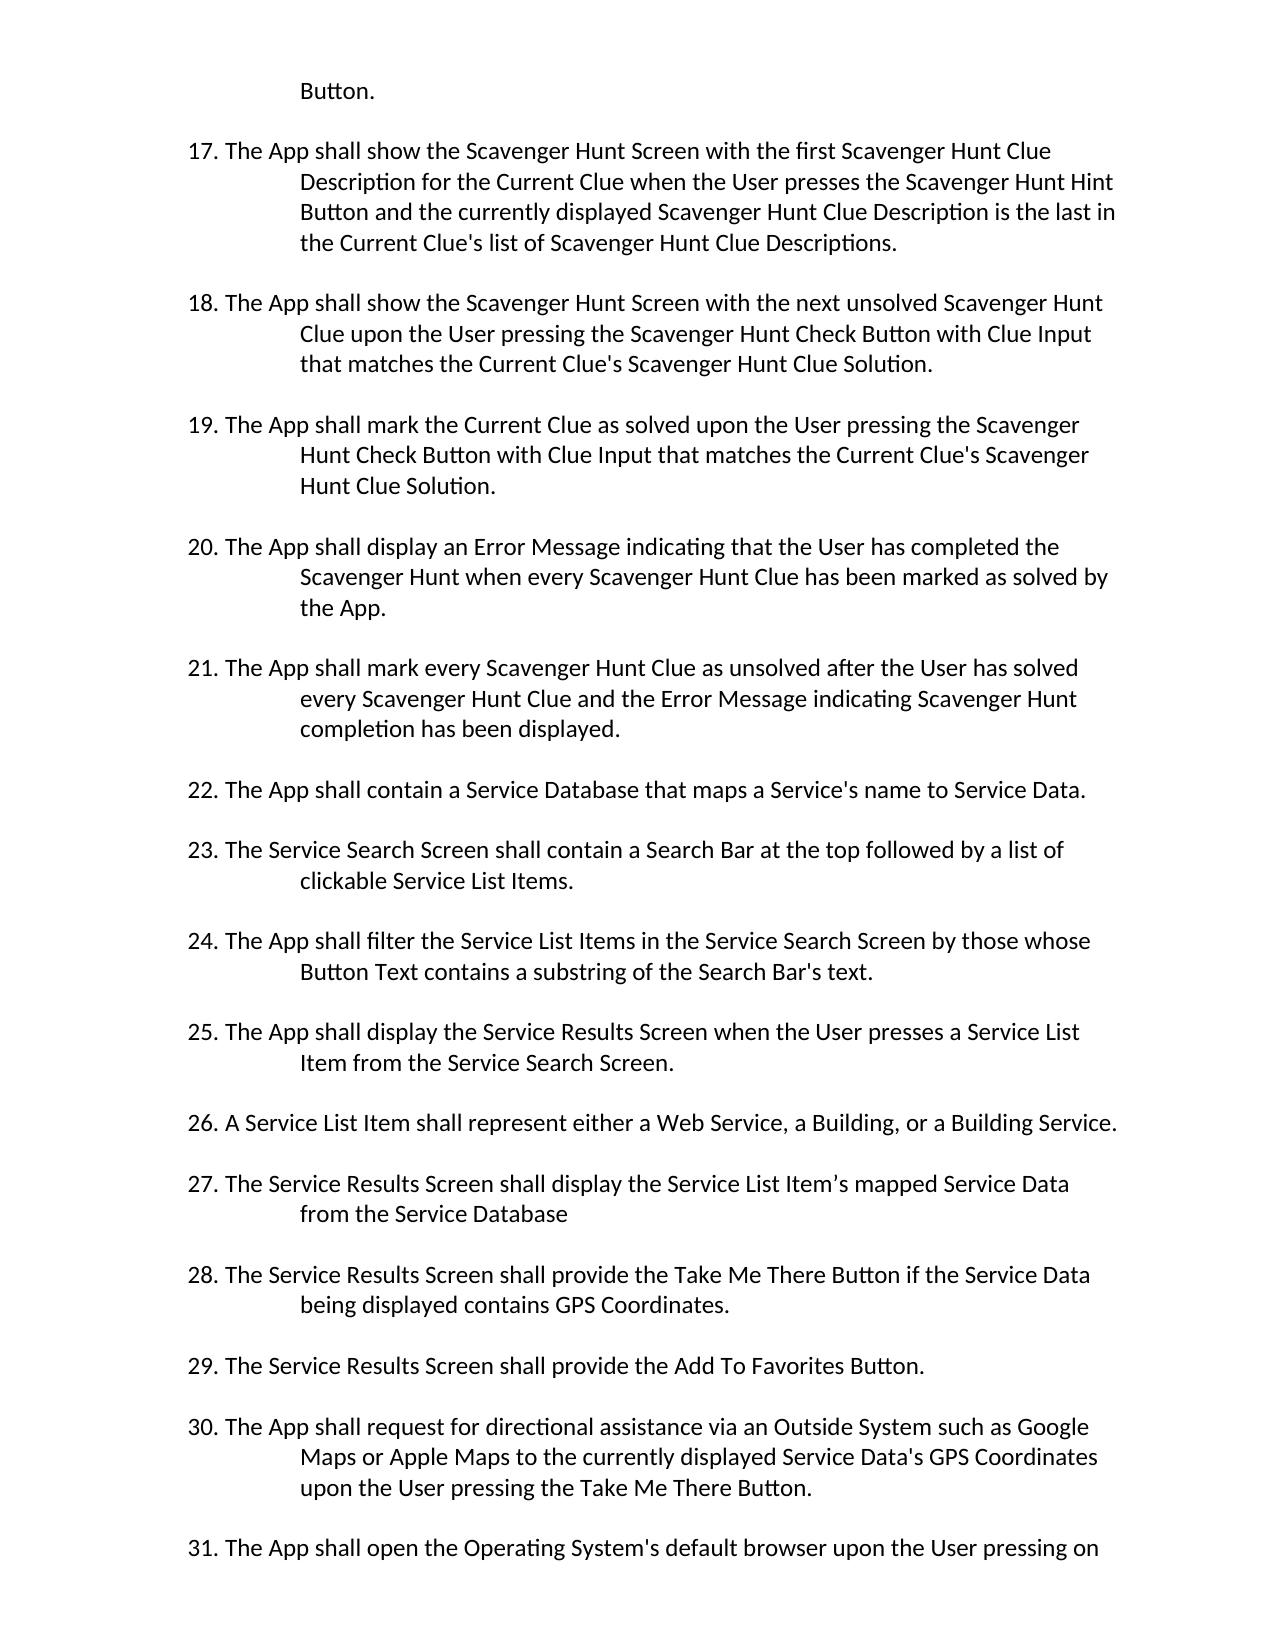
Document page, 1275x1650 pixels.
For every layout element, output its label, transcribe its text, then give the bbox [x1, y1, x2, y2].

list The App shall contain a Service Database that maps a Service's name to Service Data. [187, 774, 1125, 804]
list Button. [187, 75, 1125, 106]
list The Service Results Screen shall display the Service List Item’s mapped Service Data from the Service Database [187, 1168, 1125, 1229]
list The Service Results Screen shall provide the Take Me There Button if the Service Data being displayed contains GPS Coordinates. [187, 1259, 1125, 1320]
list The App shall display the Service Results Screen when the User presses a Service List Item from the Service Search Screen. [187, 1016, 1125, 1077]
list The App shall filter the Service List Items in the Service Search Screen by those whose Button Text contains a substring of the Search Bar's text. [187, 925, 1125, 986]
list A Service List Item shall represent either a Web Service, a Building, or a Building Service. [187, 1107, 1125, 1138]
list The App shall show the Scavenger Hunt Screen with the first Scavenger Hunt Clue Description for the Current Clue when the User presses the Scavenger Hunt Hint Button and the currently displayed Scavenger Hunt Clue Description is the last in the Current Clue's list of Scavenger Hunt Clue Descriptions. [187, 136, 1125, 258]
list The Service Results Screen shall provide the Add To Favorites Button. [187, 1350, 1125, 1381]
list The App shall mark the Current Clue as solved upon the User pressing the Scavenger Hunt Check Button with Clue Input that matches the Current Clue's Scavenger Hunt Clue Solution. [187, 409, 1125, 501]
list The App shall open the Operating System's default browser upon the User pressing on [187, 1532, 1125, 1563]
list The App shall show the Scavenger Hunt Screen with the next unsolved Scavenger Hunt Clue upon the User pressing the Scavenger Hunt Check Button with Clue Input that matches the Current Clue's Scavenger Hunt Clue Solution. [187, 288, 1125, 379]
list The App shall request for directional assistance via an Outside System such as Google Maps or Apple Maps to the currently displayed Service Data's GPS Coordinates upon the User pressing the Take Me There Button. [187, 1411, 1125, 1502]
list The Service Search Screen shall contain a Search Bar at the top followed by a list of clickable Service List Items. [187, 834, 1125, 895]
list The App shall display an Error Message indicating that the User has completed the Scavenger Hunt when every Scavenger Hunt Clue has been marked as solved by the App. [187, 531, 1125, 622]
list The App shall mark every Scavenger Hunt Clue as unsolved after the User has solved every Scavenger Hunt Clue and the Error Message indicating Scavenger Hunt completion has been displayed. [187, 652, 1125, 744]
